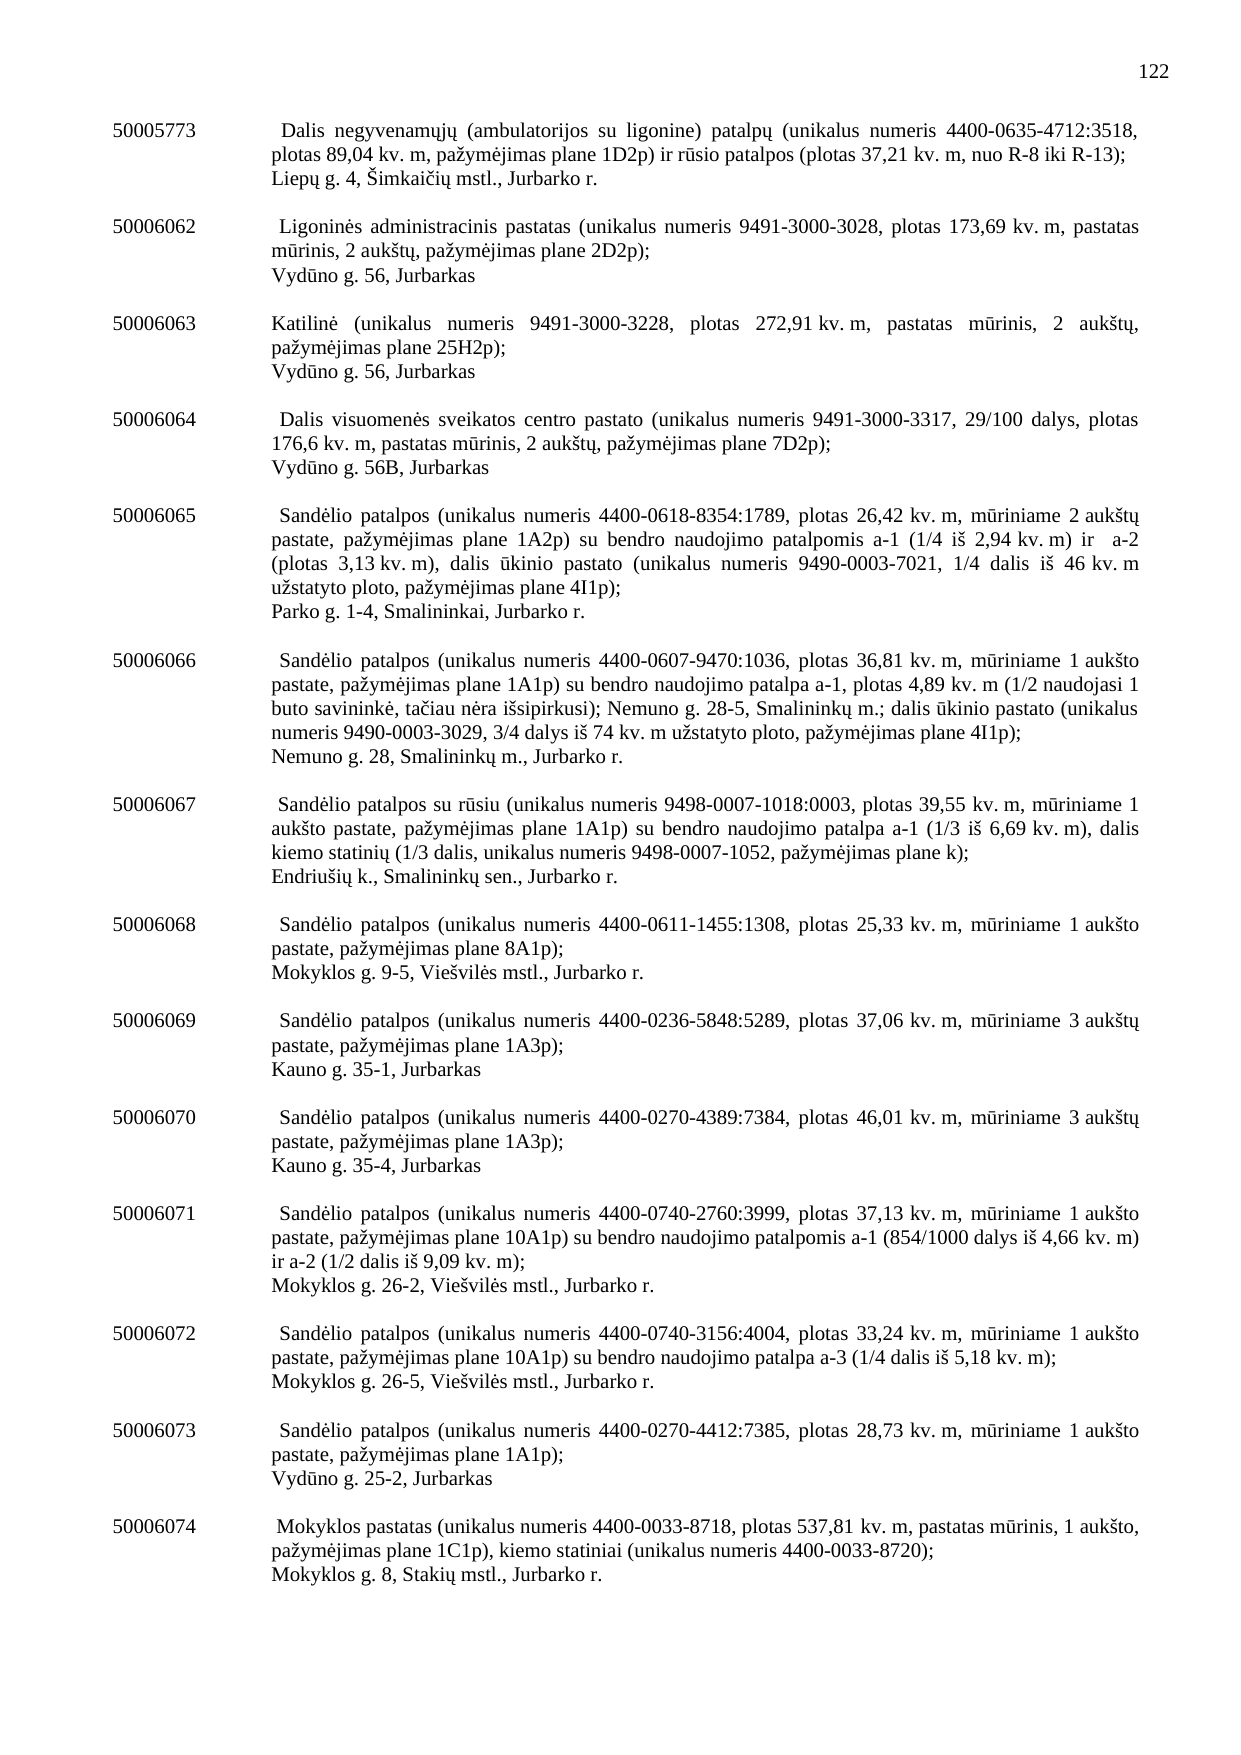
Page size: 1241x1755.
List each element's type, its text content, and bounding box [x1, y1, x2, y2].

table_cell 50006069 [101, 1009, 242, 1105]
table_cell [1168, 1105, 1184, 1201]
table_cell [1201, 1418, 1209, 1514]
table_cell 50005773 [101, 118, 242, 214]
table_cell [1220, 118, 1240, 214]
table_cell Sandėlio patalpos (unikalus numeris 4400-0740-3156:4004, plotas 33,24 kv. m, mūriniame 1 aukšto pastate, pažymėjimas plane 10A1p) su bendro naudojimo patalpa a-3 (1/4 dalis iš 5,18 kv. m); Mokyklos g. 26-5, Viešvilės mstl., Jurbarko r. [242, 1321, 1150, 1417]
table_cell [1184, 214, 1201, 311]
table_cell [1150, 1009, 1168, 1105]
table_cell 50006066 [101, 648, 242, 792]
table_cell Katilinė (unikalus numeris 9491-3000-3228, plotas 272,91 kv. m, pastatas mūrinis, 2 aukštų, pažymėjimas plane 25H2p); Vydūno g. 56, Jurbarkas [242, 311, 1150, 407]
table_cell [1184, 1105, 1201, 1201]
table_cell Sandėlio patalpos (unikalus numeris 4400-0270-4389:7384, plotas 46,01 kv. m, mūriniame 3 aukštų pastate, pažymėjimas plane 1A3p); Kauno g. 35-4, Jurbarkas [242, 1105, 1150, 1201]
table_cell [1220, 1514, 1240, 1610]
table_cell [1150, 648, 1168, 792]
table_cell [1201, 118, 1209, 214]
table_cell Mokyklos pastatas (unikalus numeris 4400-0033-8718, plotas 537,81 kv. m, pastatas mūrinis, 1 aukšto, pažymėjimas plane 1C1p), kiemo statiniai (unikalus numeris 4400-0033-8720); Mokyklos g. 8, Stakių mstl., Jurbarko r. [242, 1514, 1150, 1610]
table_cell [1184, 792, 1201, 912]
table_cell [1209, 792, 1220, 912]
table_cell [1220, 648, 1240, 792]
table_cell [1201, 1514, 1209, 1610]
table_cell [1209, 1321, 1220, 1417]
table_cell [1184, 503, 1201, 647]
table_cell [1168, 792, 1184, 912]
table_cell Sandėlio patalpos su rūsiu (unikalus numeris 9498-0007-1018:0003, plotas 39,55 kv. m, mūriniame 1 aukšto pastate, pažymėjimas plane 1A1p) su bendro naudojimo patalpa a-1 (1/3 iš 6,69 kv. m), dalis kiemo statinių (1/3 dalis, unikalus numeris 9498-0007-1052, pažymėjimas plane k); Endriušių k., Smalininkų sen., Jurbarko r. [242, 792, 1150, 912]
table_cell [1184, 912, 1201, 1008]
table_cell [1168, 912, 1184, 1008]
table_cell [1209, 1201, 1220, 1321]
table_cell [1168, 1418, 1184, 1514]
table_cell [1201, 407, 1209, 503]
table_cell 50006065 [101, 503, 242, 647]
table_cell Sandėlio patalpos (unikalus numeris 4400-0607-9470:1036, plotas 36,81 kv. m, mūriniame 1 aukšto pastate, pažymėjimas plane 1A1p) su bendro naudojimo patalpa a-1, plotas 4,89 kv. m (1/2 naudojasi 1 buto savininkė, tačiau nėra išsipirkusi); Nemuno g. 28-5, Smalininkų m.; dalis ūkinio pastato (unikalus numeris 9490-0003-3029, 3/4 dalys iš 74 kv. m užstatyto ploto, pažymėjimas plane 4I1p); Nemuno g. 28, Smalininkų m., Jurbarko r. [242, 648, 1150, 792]
table_cell [1209, 214, 1220, 311]
table_cell [1184, 1514, 1201, 1610]
table_cell [1209, 503, 1220, 647]
table_cell [1220, 311, 1240, 407]
table_cell [1201, 792, 1209, 912]
table_cell [1220, 1105, 1240, 1201]
table_cell [1201, 1009, 1209, 1105]
table_cell Sandėlio patalpos (unikalus numeris 4400-0236-5848:5289, plotas 37,06 kv. m, mūriniame 3 aukštų pastate, pažymėjimas plane 1A3p); Kauno g. 35-1, Jurbarkas [242, 1009, 1150, 1105]
table_cell Ligoninės administracinis pastatas (unikalus numeris 9491-3000-3028, plotas 173,69 kv. m, pastatas mūrinis, 2 aukštų, pažymėjimas plane 2D2p); Vydūno g. 56, Jurbarkas [242, 214, 1150, 311]
table_cell [1168, 1514, 1184, 1610]
table_cell [1168, 648, 1184, 792]
table_cell [1184, 648, 1201, 792]
table_cell [1184, 1321, 1201, 1417]
table_cell 50006072 [101, 1321, 242, 1417]
table_cell [1220, 1321, 1240, 1417]
table_cell [1201, 1321, 1209, 1417]
table_cell [1209, 1418, 1220, 1514]
table_cell Sandėlio patalpos (unikalus numeris 4400-0270-4412:7385, plotas 28,73 kv. m, mūriniame 1 aukšto pastate, pažymėjimas plane 1A1p); Vydūno g. 25-2, Jurbarkas [242, 1418, 1150, 1514]
table_cell [1220, 214, 1240, 311]
table_cell 50006071 [101, 1201, 242, 1321]
table_cell [1168, 214, 1184, 311]
table_cell [1150, 1321, 1168, 1417]
table_cell [1220, 503, 1240, 647]
table_cell [1150, 311, 1168, 407]
table_cell [1150, 1105, 1168, 1201]
table_cell [1150, 792, 1168, 912]
table_cell [1150, 1514, 1168, 1610]
table_cell [1150, 503, 1168, 647]
table_cell [1209, 912, 1220, 1008]
table_cell [1201, 503, 1209, 647]
table_cell [1184, 1418, 1201, 1514]
table_cell 50006064 [101, 407, 242, 503]
table_cell [1150, 1418, 1168, 1514]
table_cell Sandėlio patalpos (unikalus numeris 4400-0618-8354:1789, plotas 26,42 kv. m, mūriniame 2 aukštų pastate, pažymėjimas plane 1A2p) su bendro naudojimo patalpomis a-1 (1/4 iš 2,94 kv. m) ir a-2 (plotas 3,13 kv. m), dalis ūkinio pastato (unikalus numeris 9490-0003-7021, 1/4 dalis iš 46 kv. m užstatyto ploto, pažymėjimas plane 4I1p); Parko g. 1-4, Smalininkai, Jurbarko r. [242, 503, 1150, 647]
table_cell [1168, 1009, 1184, 1105]
table_cell [1184, 118, 1201, 214]
table_cell [1209, 407, 1220, 503]
table_cell [1168, 118, 1184, 214]
table_cell [1209, 648, 1220, 792]
table_cell 50006062 [101, 214, 242, 311]
table_cell 50006074 [101, 1514, 242, 1610]
table_cell Sandėlio patalpos (unikalus numeris 4400-0611-1455:1308, plotas 25,33 kv. m, mūriniame 1 aukšto pastate, pažymėjimas plane 8A1p); Mokyklos g. 9-5, Viešvilės mstl., Jurbarko r. [242, 912, 1150, 1008]
table_cell Dalis negyvenamųjų (ambulatorijos su ligonine) patalpų (unikalus numeris 4400-0635-4712:3518, plotas 89,04 kv. m, pažymėjimas plane 1D2p) ir rūsio patalpos (plotas 37,21 kv. m, nuo R-8 iki R-13); Liepų g. 4, Šimkaičių mstl., Jurbarko r. [242, 118, 1150, 214]
table_cell [1220, 912, 1240, 1008]
table_cell [1220, 1009, 1240, 1105]
table_cell 50006068 [101, 912, 242, 1008]
table_cell [1201, 912, 1209, 1008]
table_cell Sandėlio patalpos (unikalus numeris 4400-0740-2760:3999, plotas 37,13 kv. m, mūriniame 1 aukšto pastate, pažymėjimas plane 10A1p) su bendro naudojimo patalpomis a-1 (854/1000 dalys iš 4,66 kv. m) ir a-2 (1/2 dalis iš 9,09 kv. m); Mokyklos g. 26-2, Viešvilės mstl., Jurbarko r. [242, 1201, 1150, 1321]
table_cell [1168, 407, 1184, 503]
table_cell 50006063 [101, 311, 242, 407]
table_cell [1209, 118, 1220, 214]
table_cell [1220, 407, 1240, 503]
table_cell [1168, 503, 1184, 647]
table_cell 50006067 [101, 792, 242, 912]
table_cell [1150, 214, 1168, 311]
table_cell [1168, 1321, 1184, 1417]
table_cell [1184, 311, 1201, 407]
table_cell [1184, 1201, 1201, 1321]
table_cell [1201, 311, 1209, 407]
table_cell Dalis visuomenės sveikatos centro pastato (unikalus numeris 9491-3000-3317, 29/100 dalys, plotas 176,6 kv. m, pastatas mūrinis, 2 aukštų, pažymėjimas plane 7D2p); Vydūno g. 56B, Jurbarkas [242, 407, 1150, 503]
table_cell 50006070 [101, 1105, 242, 1201]
table_cell [1220, 1418, 1240, 1514]
table_cell [1184, 1009, 1201, 1105]
table_cell [1150, 118, 1168, 214]
table_cell [1209, 1105, 1220, 1201]
table_cell [1201, 214, 1209, 311]
table_cell [1209, 1514, 1220, 1610]
table_cell [1201, 1105, 1209, 1201]
table_cell [1168, 311, 1184, 407]
table_cell [1168, 1201, 1184, 1321]
table_cell [1150, 1201, 1168, 1321]
table_cell 50006073 [101, 1418, 242, 1514]
table_cell [1201, 648, 1209, 792]
table_cell [1220, 792, 1240, 912]
table_cell [1150, 912, 1168, 1008]
table_cell [1150, 407, 1168, 503]
table_cell [1220, 1201, 1240, 1321]
table_cell [1184, 407, 1201, 503]
table_cell [1201, 1201, 1209, 1321]
table_cell [1209, 311, 1220, 407]
table_cell [1209, 1009, 1220, 1105]
